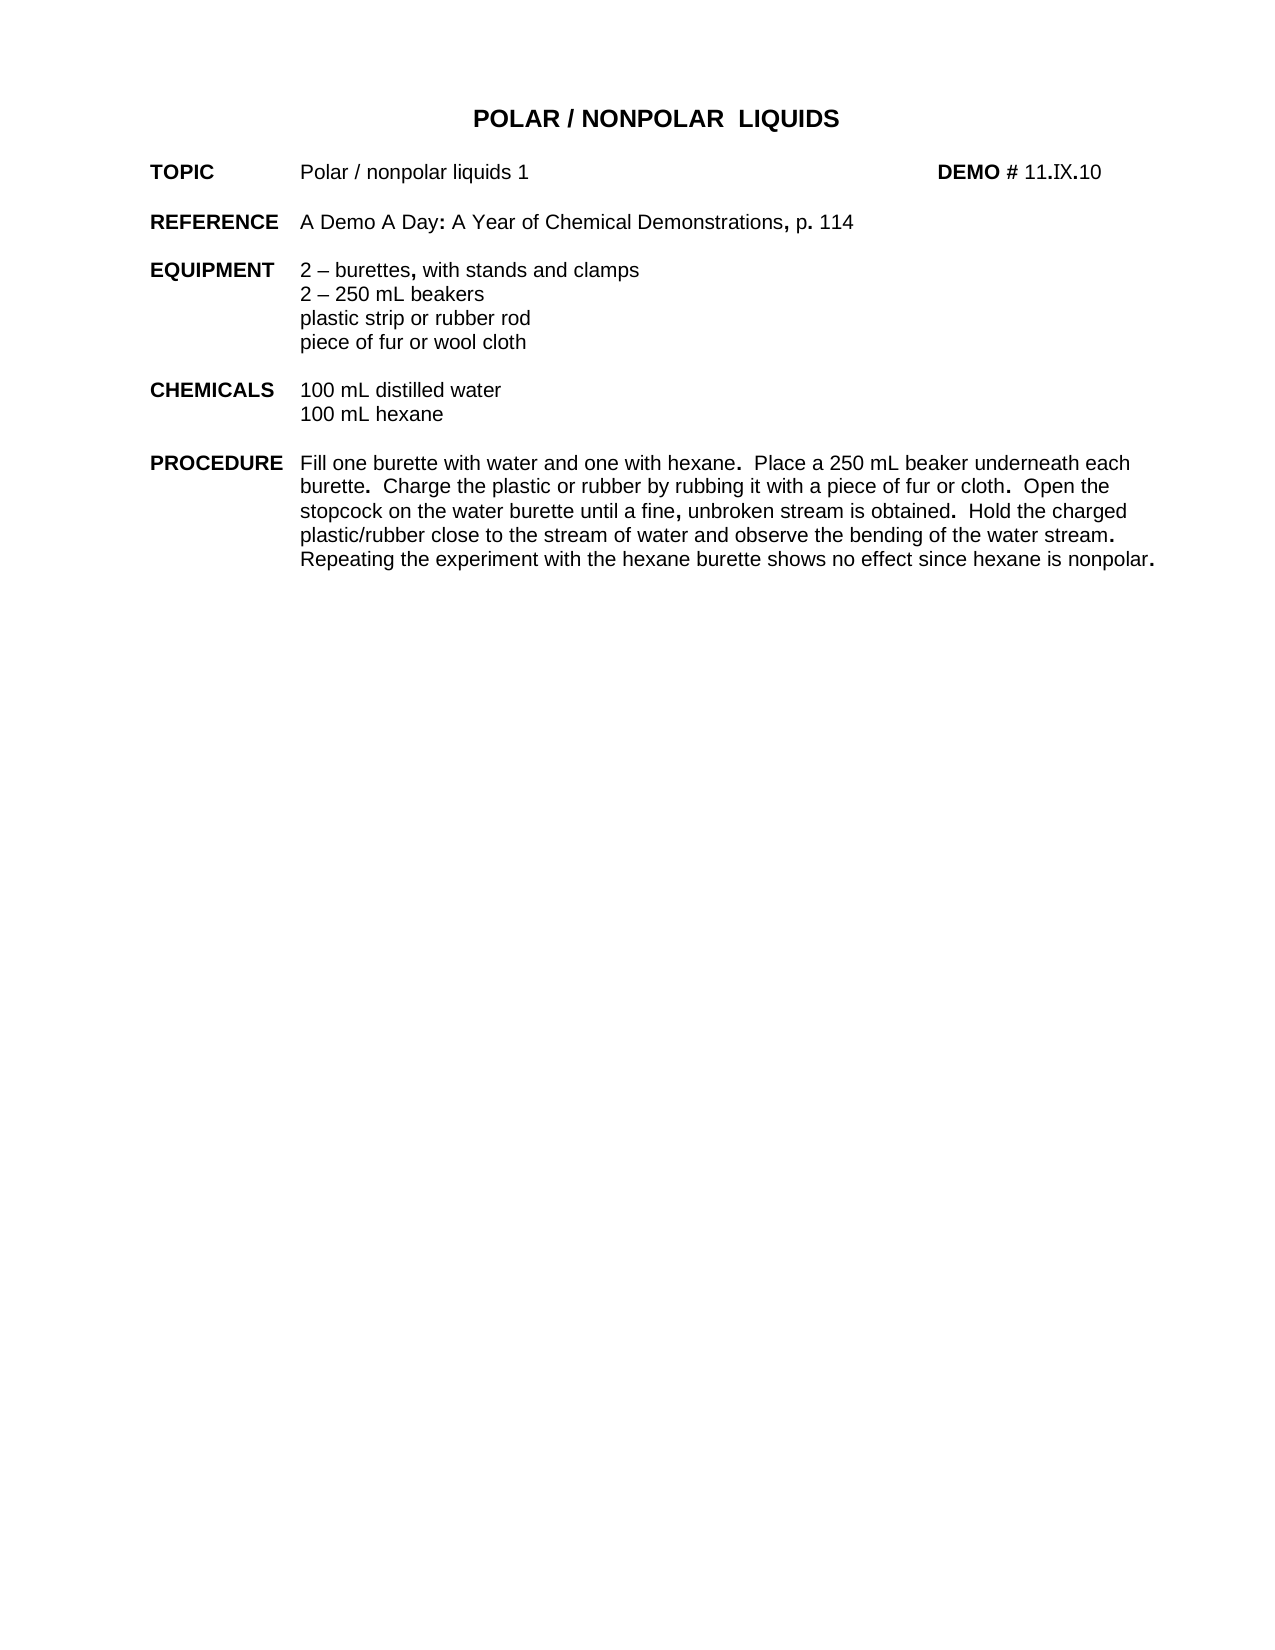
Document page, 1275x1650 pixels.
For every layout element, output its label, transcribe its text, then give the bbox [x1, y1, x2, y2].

text 100 mL hexane [150, 402, 1162, 426]
text piece of fur or wool cloth [150, 330, 1162, 354]
text PROCEDURE Fill one burette with water and one with hexane. Place a 250 mL beaker underneath each burette. Charge the plastic or rubber by rubbing it with a piece of fur or cloth. Open the stopcock on the water burette until a fine, unbroken stream is obtained. Hold the charged plastic/rubber close to the stream of water and observe the bending of the water stream. Repeating the experiment with the hexane burette shows no effect since hexane is nonpolar. [150, 450, 1162, 571]
text EQUIPMENT 2 – burettes, with stands and clamps [150, 258, 1162, 282]
text 2 – 250 mL beakers [150, 282, 1162, 306]
text REFERENCE A Demo A Day: A Year of Chemical Demonstrations, p. 114 [150, 210, 1162, 234]
text TOPIC Polar / nonpolar liquids 1 DEMO # 11.IX.10 [150, 157, 1162, 186]
text CHEMICALS 100 mL distilled water [150, 378, 1162, 402]
text plastic strip or rubber rod [150, 306, 1162, 330]
text POLAR / NONPOLAR LIQUIDS [150, 104, 1162, 133]
